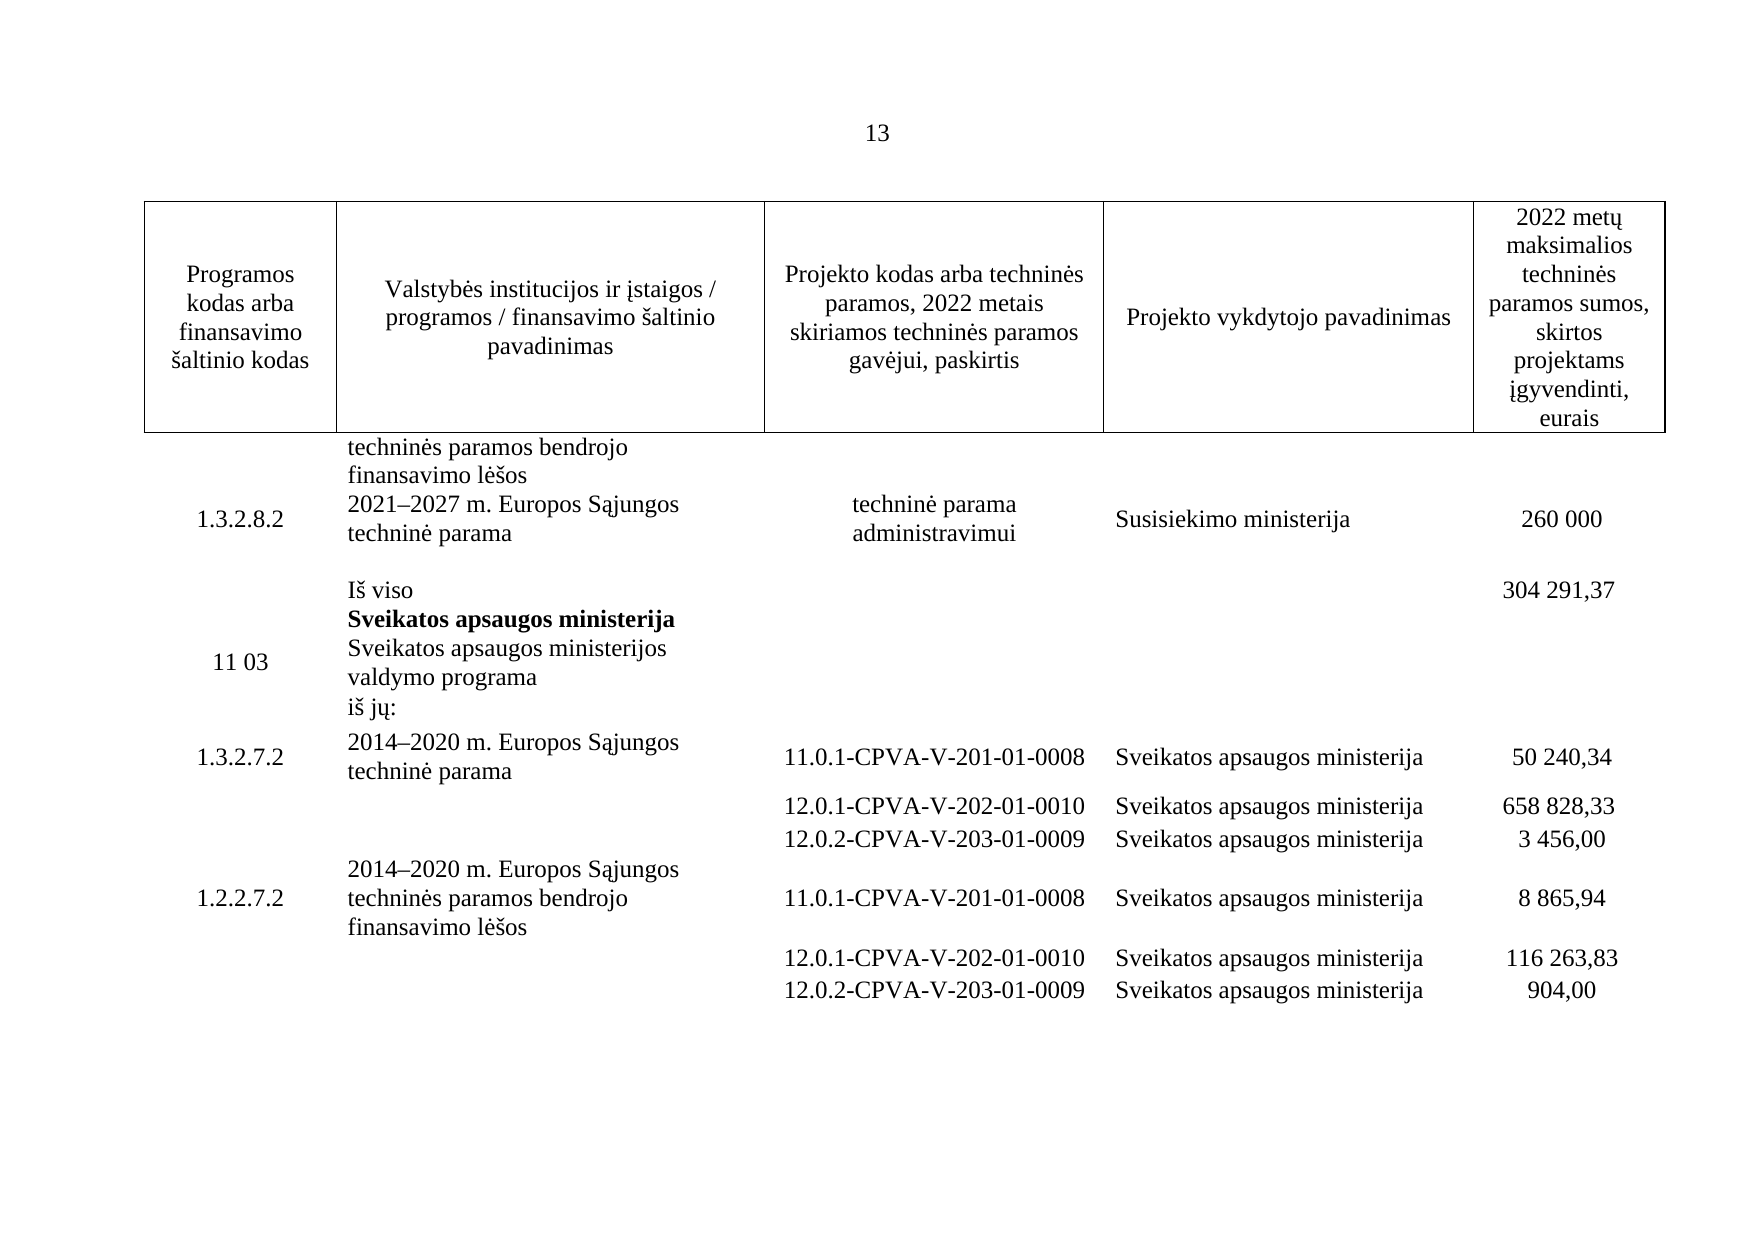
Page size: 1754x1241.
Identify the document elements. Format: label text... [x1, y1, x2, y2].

table_cell 304 291,37 [1473, 576, 1650, 604]
table_cell [1104, 604, 1473, 633]
table_cell 12.0.1-CPVA-V-202-01-0010 [764, 941, 1104, 974]
table_cell 658 828,33 [1473, 789, 1650, 822]
table_cell 904,00 [1473, 974, 1650, 1006]
table_cell [144, 576, 336, 604]
table_cell 12.0.2-CPVA-V-203-01-0009 [764, 974, 1104, 1006]
table_cell Sveikatos apsaugos ministerija [336, 604, 764, 633]
table_header Valstybės institucijos ir įstaigos / programos / finansavimo šaltinio pavadinimas [337, 202, 764, 432]
table_cell [144, 789, 336, 822]
table_cell 1.2.2.7.2 [144, 855, 336, 941]
table_header Projekto kodas arba techninės paramos, 2022 metais skiriamos techninės paramos gavėjui, paskirtis [765, 202, 1103, 432]
table_cell [1104, 433, 1473, 489]
table_cell 8 865,94 [1473, 855, 1650, 941]
table_cell 11.0.1-CPVA-V-201-01-0008 [764, 855, 1104, 941]
table_cell [1104, 547, 1473, 576]
table_cell [144, 604, 336, 633]
table_cell Iš viso [336, 576, 764, 604]
table_cell Sveikatos apsaugos ministerija [1104, 822, 1473, 854]
table_cell [1650, 604, 1665, 633]
table_cell Susisiekimo ministerija [1104, 489, 1473, 547]
table_cell [1104, 691, 1473, 723]
table_cell [764, 547, 1104, 576]
table_cell [764, 604, 1104, 633]
table_cell Sveikatos apsaugos ministerija [1104, 855, 1473, 941]
table_cell [764, 691, 1104, 723]
table_cell [1473, 433, 1650, 489]
table_cell Sveikatos apsaugos ministerijos valdymo programa [336, 633, 764, 691]
table_cell 260 000 [1473, 489, 1650, 547]
table_header 2022 metų maksimalios techninės paramos sumos, skirtos projektams įgyvendinti, eurais [1474, 202, 1664, 432]
table_cell [1473, 604, 1650, 633]
table_cell 1.3.2.7.2 [144, 723, 336, 789]
table_header Programos kodas arba finansavimo šaltinio kodas [145, 202, 336, 432]
table_cell [144, 941, 336, 974]
table_cell [764, 633, 1104, 691]
table_cell [1650, 974, 1665, 1006]
table_cell 50 240,34 [1473, 723, 1650, 789]
table_cell 2014–2020 m. Europos Sąjungos techninės paramos bendrojo finansavimo lėšos [336, 855, 764, 941]
table_cell [144, 691, 336, 723]
table_cell Sveikatos apsaugos ministerija [1104, 974, 1473, 1006]
table_cell 3 456,00 [1473, 822, 1650, 854]
table_cell [336, 789, 764, 822]
table_cell 2014–2020 m. Europos Sąjungos techninė parama [336, 723, 764, 789]
table_cell [144, 547, 336, 576]
table_cell [1650, 433, 1665, 489]
table_cell [1104, 576, 1473, 604]
table_cell 12.0.2-CPVA-V-203-01-0009 [764, 822, 1104, 854]
table_cell [1473, 547, 1650, 576]
table_cell 11.0.1-CPVA-V-201-01-0008 [764, 723, 1104, 789]
table_cell 11 03 [144, 633, 336, 691]
table_cell [336, 547, 764, 576]
table_cell [1650, 633, 1665, 691]
table_cell [1473, 691, 1650, 723]
table_cell Sveikatos apsaugos ministerija [1104, 789, 1473, 822]
table_cell 2021–2027 m. Europos Sąjungos techninė parama [336, 489, 764, 547]
table_cell [1650, 547, 1665, 576]
table_cell [764, 433, 1104, 489]
table_cell [1650, 691, 1665, 723]
table_cell [1650, 576, 1665, 604]
table_cell 116 263,83 [1473, 941, 1650, 974]
table_cell [1650, 822, 1665, 854]
table_cell 12.0.1-CPVA-V-202-01-0010 [764, 789, 1104, 822]
table_cell [1104, 633, 1473, 691]
table_cell techninė parama administravimui [764, 489, 1104, 547]
table_cell [764, 576, 1104, 604]
table_cell [1473, 633, 1650, 691]
table_cell [1650, 855, 1665, 941]
table_cell iš jų: [336, 691, 764, 723]
table_cell [1650, 723, 1665, 789]
table_cell [1650, 941, 1665, 974]
table_cell Sveikatos apsaugos ministerija [1104, 723, 1473, 789]
table_cell [336, 822, 764, 854]
table_cell [144, 433, 336, 489]
table_cell 1.3.2.8.2 [144, 489, 336, 547]
table_header Projekto vykdytojo pavadinimas [1104, 202, 1473, 432]
table_cell [1650, 789, 1665, 822]
table_cell [336, 974, 764, 1006]
table_cell [336, 941, 764, 974]
table_cell [144, 974, 336, 1006]
table_cell Sveikatos apsaugos ministerija [1104, 941, 1473, 974]
table_cell techninės paramos bendrojo finansavimo lėšos [336, 433, 764, 489]
table_cell [144, 822, 336, 854]
table_cell [1650, 489, 1665, 547]
